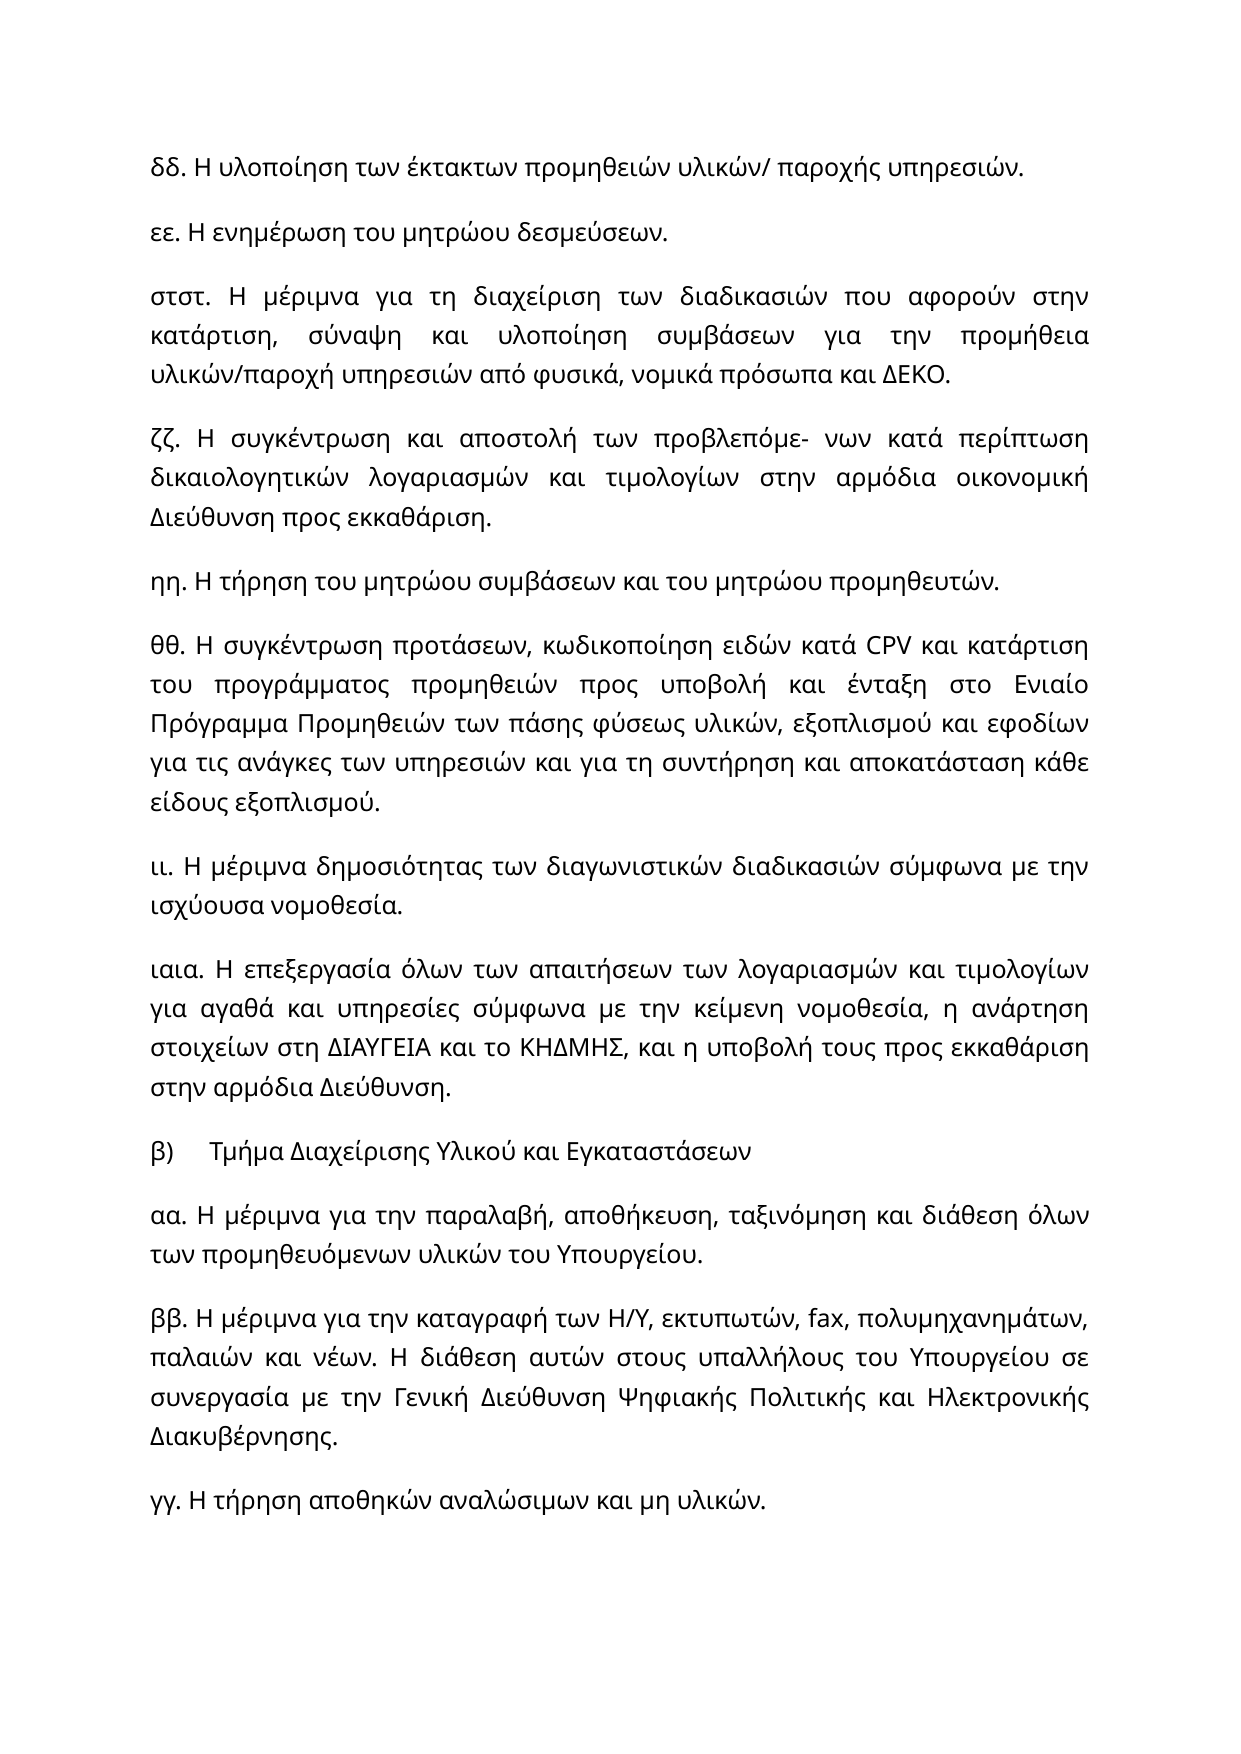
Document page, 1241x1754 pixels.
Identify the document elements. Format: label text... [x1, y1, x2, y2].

text αα. Η μέριμνα για την παραλαβή, αποθήκευση, ταξινόμηση και διάθεση όλων των προμηθευόμενων υλικών του Υπουργείου. [150, 1197, 1090, 1271]
text ββ. Η μέριμνα για την καταγραφή των Η/Υ, εκτυπωτών, fax, πολυμηχανημάτων, παλαιών και νέων. Η διάθεση αυτών στους υπαλλήλους του Υπουργείου σε συνεργασία με την Γενική Διεύθυνση Ψηφιακής Πολιτικής και Ηλεκτρονικής Διακυβέρνησης. [150, 1301, 1090, 1452]
text ιι. Η μέριμνα δημοσιότητας των διαγωνιστικών διαδικασιών σύμφωνα με την ισχύουσα νομοθεσία. [150, 848, 1090, 922]
text θθ. Η συγκέντρωση προτάσεων, κωδικοποίηση ειδών κατά CPV και κατάρτιση του προγράμματος προμηθειών προς υποβολή και ένταξη στο Ενιαίο Πρόγραμμα Προμηθειών των πάσης φύσεως υλικών, εξοπλισμού και εφοδίων για τις ανάγκες των υπηρεσιών και για τη συντήρηση και αποκατάσταση κάθε είδους εξοπλισμού. [150, 627, 1090, 818]
text ζζ. Η συγκέντρωση και αποστολή των προβλεπόμε- νων κατά περίπτωση δικαιολογητικών λογαριασμών και τιμολογίων στην αρμόδια οικονομική Διεύθυνση προς εκκαθάριση. [150, 421, 1090, 533]
text δδ. Η υλοποίηση των έκτακτων προμηθειών υλικών/ παροχής υπηρεσιών. [150, 150, 1090, 184]
text ηη. Η τήρηση του μητρώου συμβάσεων και του μητρώου προμηθευτών. [150, 563, 1090, 597]
text εε. Η ενημέρωση του μητρώου δεσμεύσεων. [150, 214, 1090, 248]
text ιαια. Η επεξεργασία όλων των απαιτήσεων των λογαριασμών και τιμολογίων για αγαθά και υπηρεσίες σύμφωνα με την κείμενη νομοθεσία, η ανάρτηση στοιχείων στη ΔΙΑΥΓΕΙΑ και το ΚΗΔΜΗΣ, και η υποβολή τους προς εκκαθάριση στην αρμόδια Διεύθυνση. [150, 952, 1090, 1103]
list β) Τμήμα Διαχείρισης Υλικού και Εγκαταστάσεων [150, 1133, 1090, 1167]
text στστ. Η μέριμνα για τη διαχείριση των διαδικασιών που αφορούν στην κατάρτιση, σύναψη και υλοποίηση συμβάσεων για την προμήθεια υλικών/παροχή υπηρεσιών από φυσικά, νομικά πρόσωπα και ΔΕΚΟ. [150, 278, 1090, 391]
text γγ. Η τήρηση αποθηκών αναλώσιμων και μη υλικών. [150, 1482, 1090, 1517]
